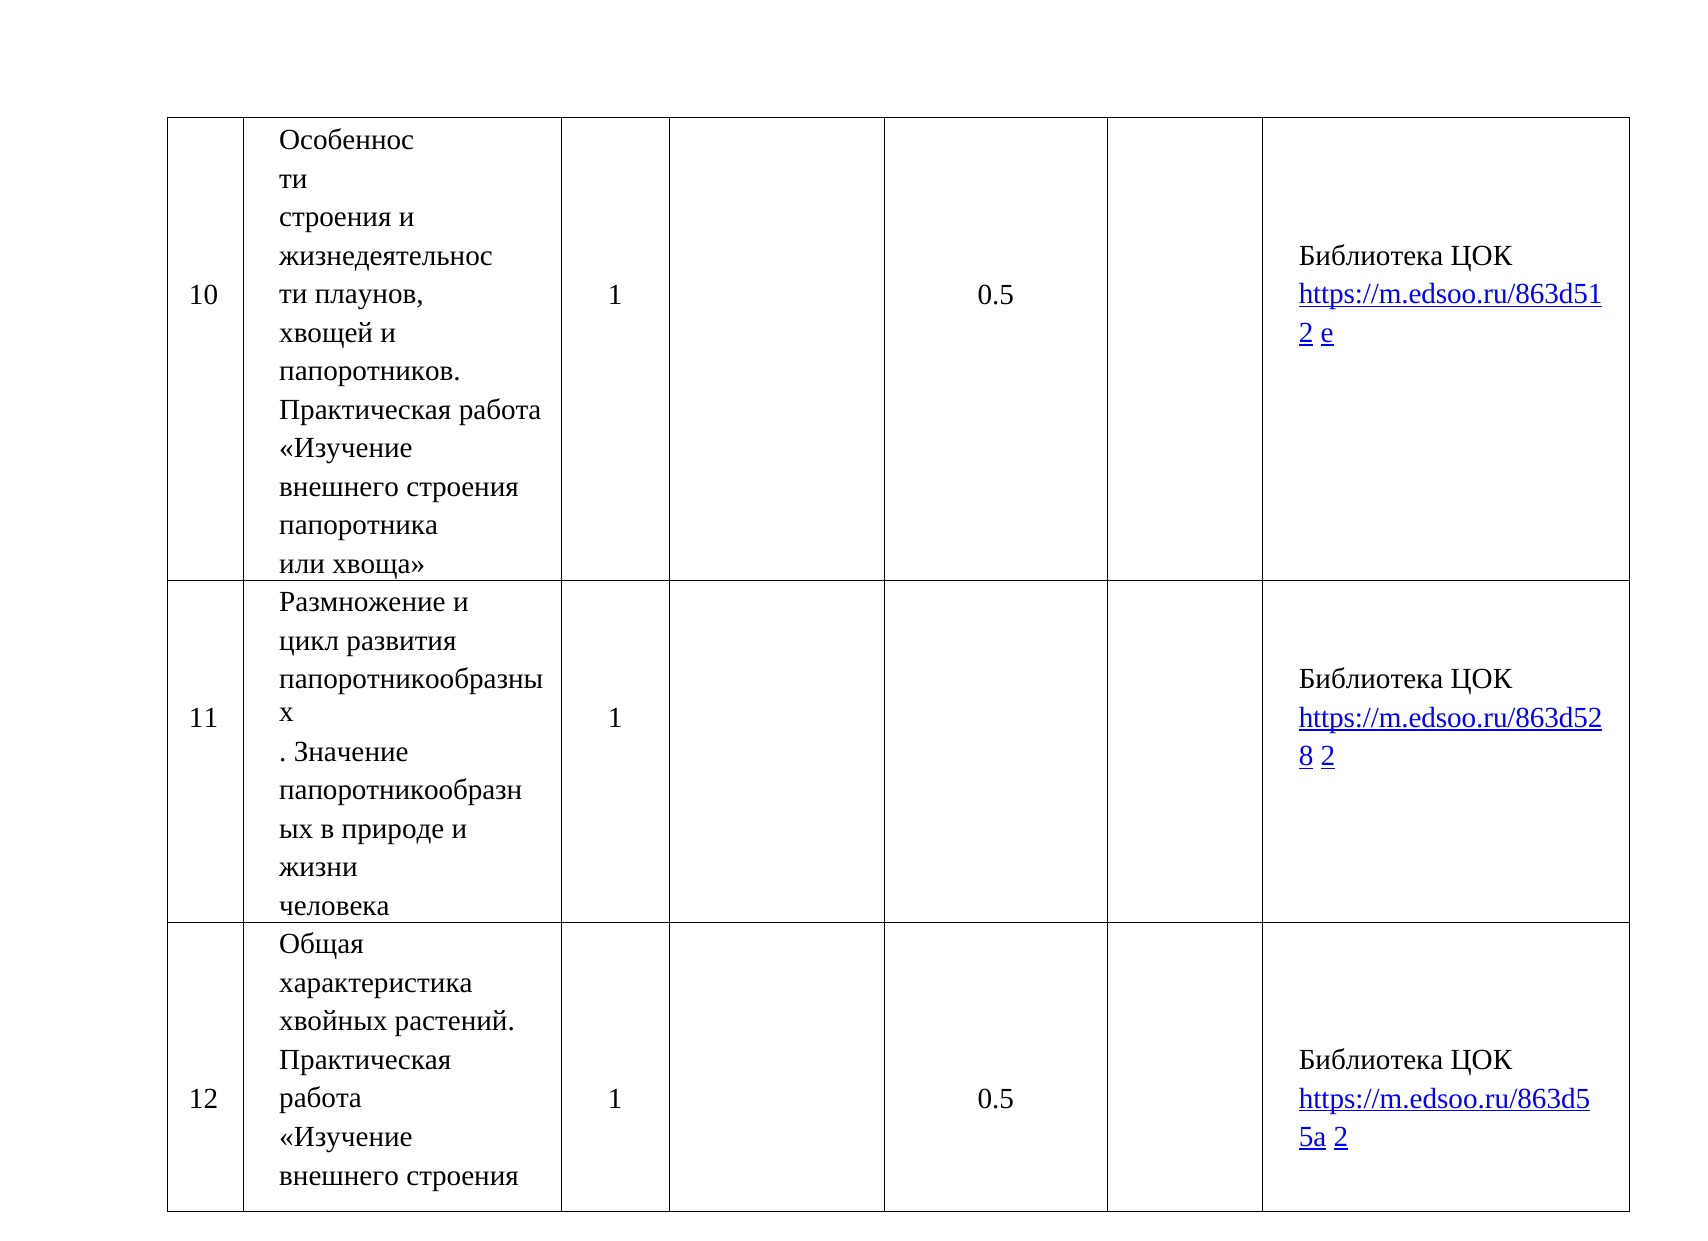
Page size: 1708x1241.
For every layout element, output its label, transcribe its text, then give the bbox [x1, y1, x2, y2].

table_header [670, 118, 884, 579]
table_cell Библиотека ЦОК https://m.edsoo.ru/863d55a 2 [1263, 923, 1629, 1211]
table_header Особенности строения и жизнедеятельности плаунов, хвощей и папоротников. Практическая работа «Изучение внешнего строения папоротника или хвоща» [244, 118, 561, 579]
table_cell 1 [562, 923, 669, 1211]
table_header 1 [562, 118, 669, 579]
table_cell 0.5 [885, 923, 1107, 1211]
table_cell 12 [168, 923, 243, 1211]
table_cell [1108, 581, 1262, 921]
table_cell [885, 581, 1107, 921]
table_cell [1108, 923, 1262, 1211]
table_header 10 [168, 118, 243, 579]
table_cell 1 [562, 581, 669, 921]
table_cell Библиотека ЦОК https://m.edsoo.ru/863d528 2 [1263, 581, 1629, 921]
table_header 0.5 [885, 118, 1107, 579]
table_cell [670, 581, 884, 921]
table_cell Общая характеристика хвойных растений. Практическая работа «Изучение внешнего строения [244, 923, 561, 1211]
table_cell [670, 923, 884, 1211]
table_header Библиотека ЦОК https://m.edsoo.ru/863d512 e [1263, 118, 1629, 579]
table_cell 11 [168, 581, 243, 921]
table_header [1108, 118, 1262, 579]
table_cell Размножение и цикл развития папоротникообразных . Значение папоротникообразных в природе и жизни человека [244, 581, 561, 921]
